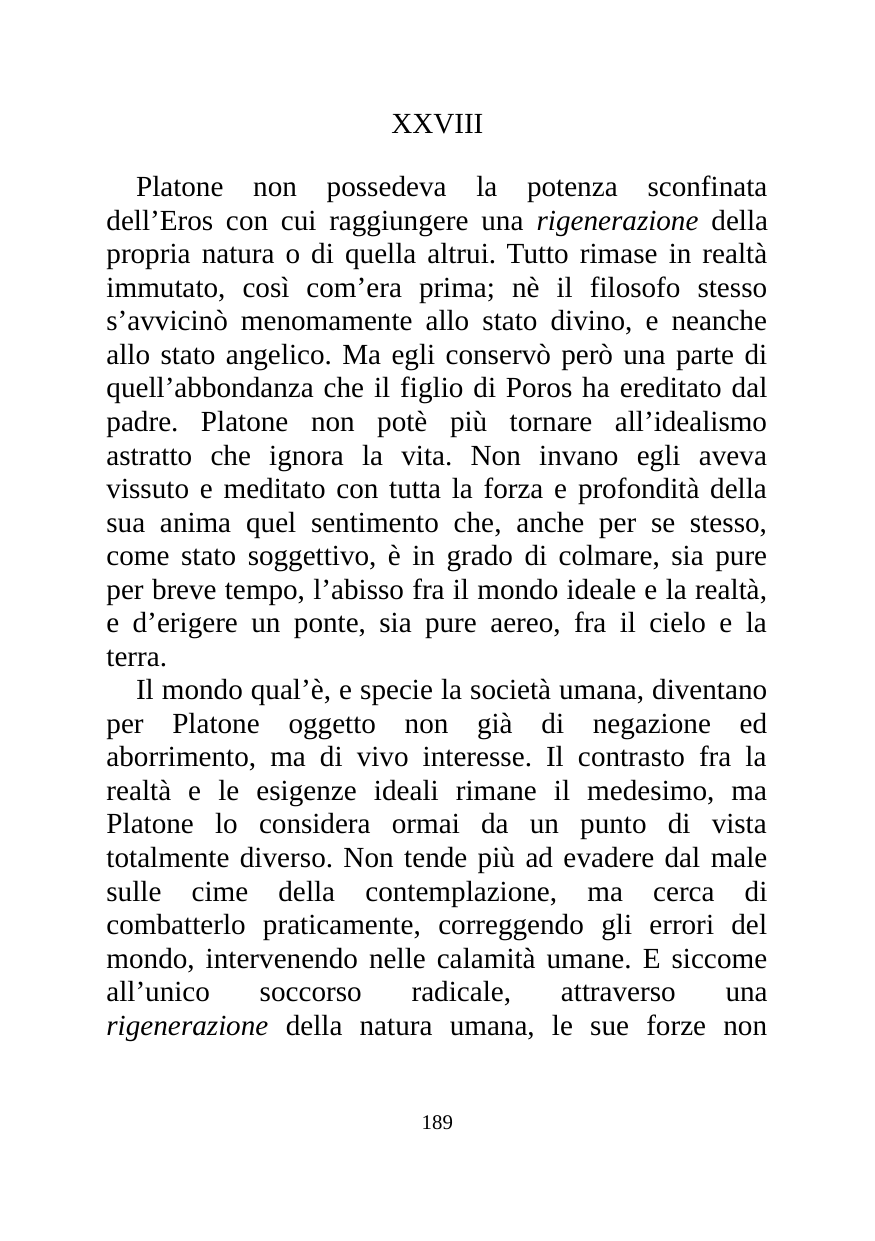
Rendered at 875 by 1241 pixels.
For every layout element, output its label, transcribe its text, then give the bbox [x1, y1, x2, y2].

text Platone non possedeva la potenza sconfinata dell’Eros con cui raggiungere una rigenerazione della propria natura o di quella altrui. Tutto rimase in realtà immutato, così com’era prima; nè il filosofo stesso s’avvicinò menomamente allo stato divino, e neanche allo stato angelico. Ma egli conservò però una parte di quell’abbondanza che il figlio di Poros ha ereditato dal padre. Platone non potè più tornare all’idealismo astratto che ignora la vita. Non invano egli aveva vissuto e meditato con tutta la forza e profondità della sua anima quel sentimento che, anche per se stesso, come stato soggettivo, è in grado di colmare, sia pure per breve tempo, l’abisso fra il mondo ideale e la realtà, e d’erigere un ponte, sia pure aereo, fra il cielo e la terra. [106, 169, 768, 672]
subtitle XXVIII [106, 106, 768, 140]
text Il mondo qual’è, e specie la società umana, diventano per Platone oggetto non già di negazione ed aborrimento, ma di vivo interesse. Il contrasto fra la realtà e le esigenze ideali rimane il medesimo, ma Platone lo considera ormai da un punto di vista totalmente diverso. Non tende più ad evadere dal male sulle cime della contemplazione, ma cerca di combatterlo praticamente, correggendo gli errori del mondo, intervenendo nelle calamità umane. E siccome all’unico soccorso radicale, attraverso una rigenerazione della natura umana, le sue forze non [106, 672, 768, 1041]
